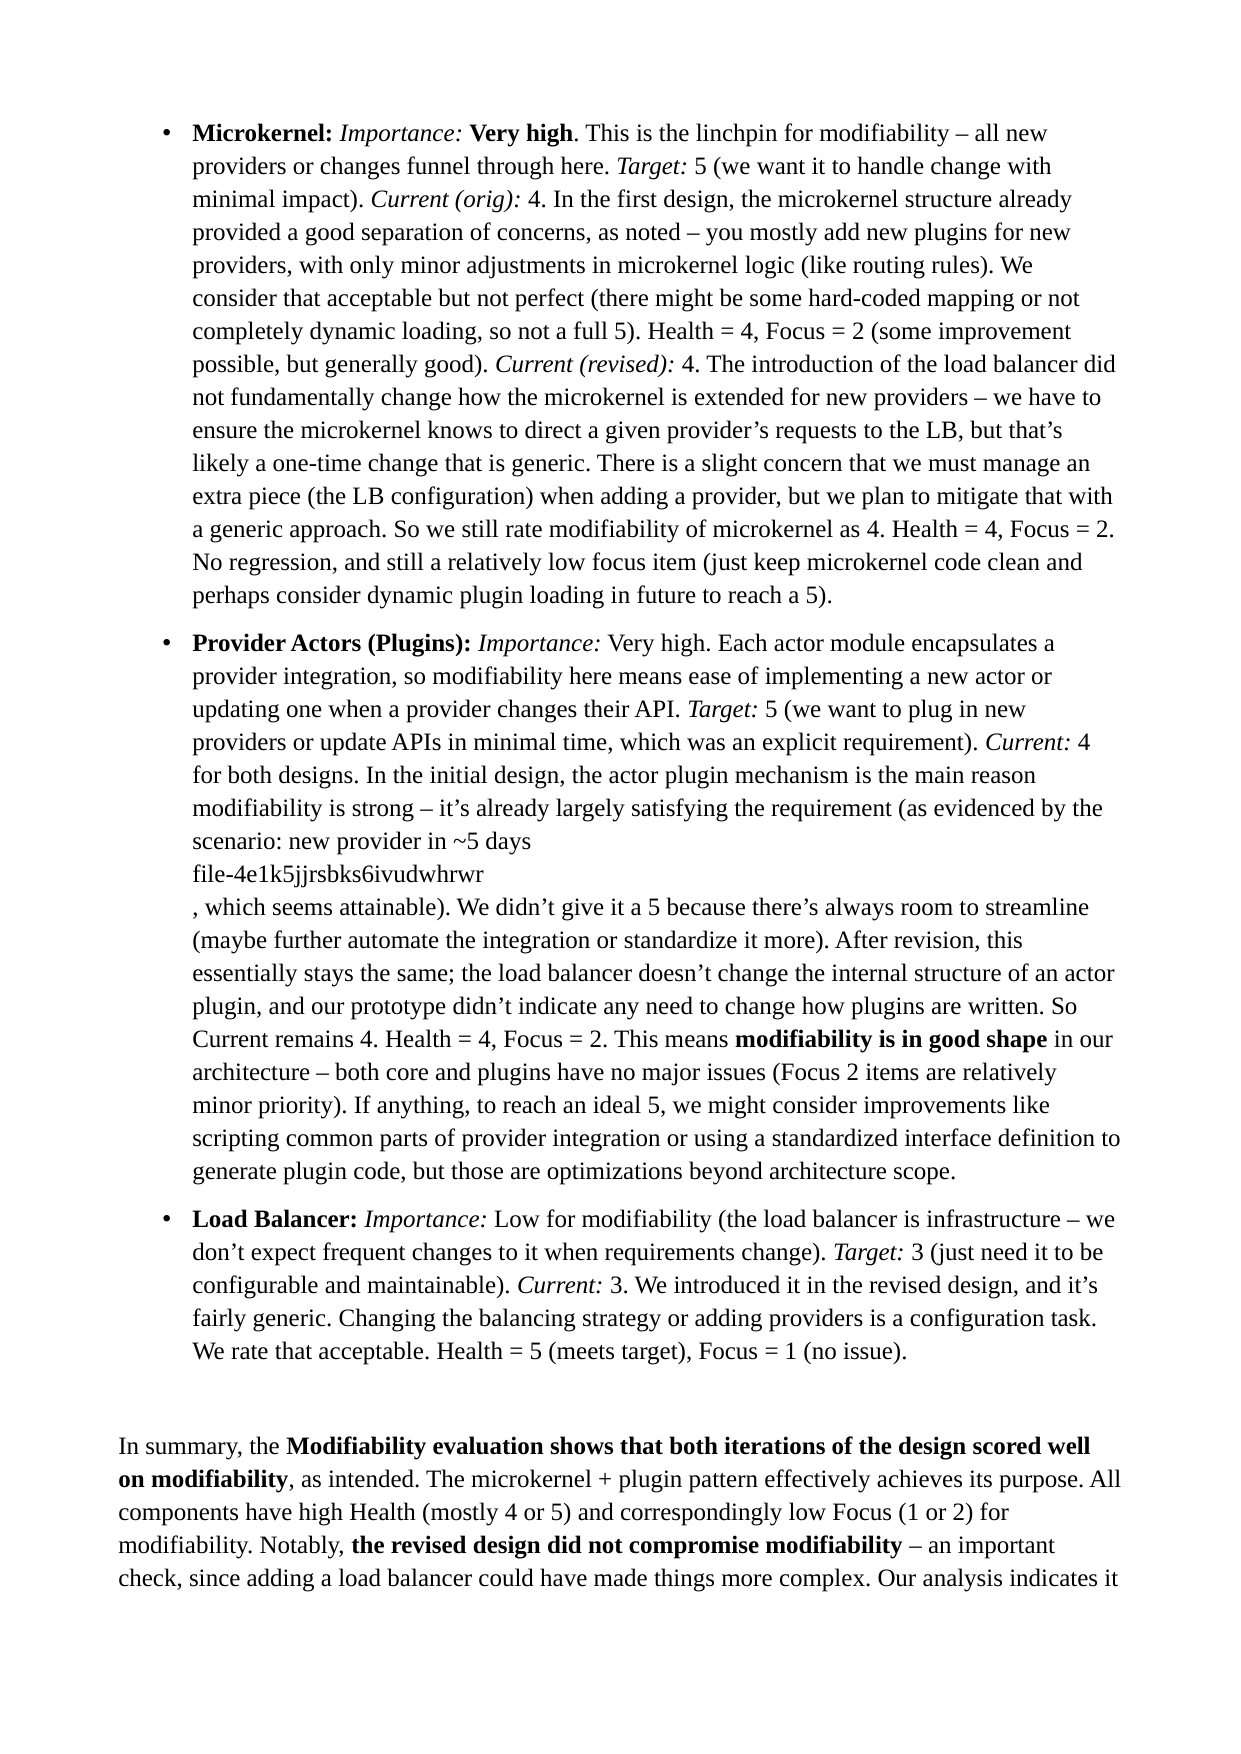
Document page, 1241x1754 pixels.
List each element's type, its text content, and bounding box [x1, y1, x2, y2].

list Microkernel: Importance: Very high. This is the linchpin for modifiability – all new providers or changes funnel through here. Target: 5 (we want it to handle change with minimal impact). Current (orig): 4. In the first design, the microkernel structure already provided a good separation of concerns, as noted – you mostly add new plugins for new providers, with only minor adjustments in microkernel logic (like routing rules). We consider that acceptable but not perfect (there might be some hard-coded mapping or not completely dynamic loading, so not a full 5). Health = 4, Focus = 2 (some improvement possible, but generally good). Current (revised): 4. The introduction of the load balancer did not fundamentally change how the microkernel is extended for new providers – we have to ensure the microkernel knows to direct a given provider’s requests to the LB, but that’s likely a one-time change that is generic. There is a slight concern that we must manage an extra piece (the LB configuration) when adding a provider, but we plan to mitigate that with a generic approach. So we still rate modifiability of microkernel as 4. Health = 4, Focus = 2. No regression, and still a relatively low focus item (just keep microkernel code clean and perhaps consider dynamic plugin loading in future to reach a 5). [162, 118, 1122, 609]
list , which seems attainable). We didn’t give it a 5 because there’s always room to streamline (maybe further automate the integration or standardize it more). After revision, this essentially stays the same; the load balancer doesn’t change the internal structure of an actor plugin, and our prototype didn’t indicate any need to change how plugins are written. So Current remains 4. Health = 4, Focus = 2. This means modifiability is in good shape in our architecture – both core and plugins have no major issues (Focus 2 items are relatively minor priority). If anything, to reach an ideal 5, we might consider improvements like scripting common parts of provider integration or using a standardized interface definition to generate plugin code, but those are optimizations beyond architecture scope. [162, 892, 1122, 1185]
list Load Balancer: Importance: Low for modifiability (the load balancer is infrastructure – we don’t expect frequent changes to it when requirements change). Target: 3 (just need it to be configurable and maintainable). Current: 3. We introduced it in the revised design, and it’s fairly generic. Changing the balancing strategy or adding providers is a configuration task. We rate that acceptable. Health = 5 (meets target), Focus = 1 (no issue). [162, 1204, 1122, 1365]
list Provider Actors (Plugins): Importance: Very high. Each actor module encapsulates a provider integration, so modifiability here means ease of implementing a new actor or updating one when a provider changes their API. Target: 5 (we want to plug in new providers or update APIs in minimal time, which was an explicit requirement). Current: 4 for both designs. In the initial design, the actor plugin mechanism is the main reason modifiability is strong – it’s already largely satisfying the requirement (as evidenced by the scenario: new provider in ~5 days​ [162, 628, 1122, 855]
text In summary, the Modifiability evaluation shows that both iterations of the design scored well on modifiability, as intended. The microkernel + plugin pattern effectively achieves its purpose. All components have high Health (mostly 4 or 5) and correspondingly low Focus (1 or 2) for modifiability. Notably, the revised design did not compromise modifiability – an important check, since adding a load balancer could have made things more complex. Our analysis indicates it [118, 1431, 1122, 1592]
list file-4e1k5jjrsbks6ivudwhrwr [162, 859, 1122, 888]
